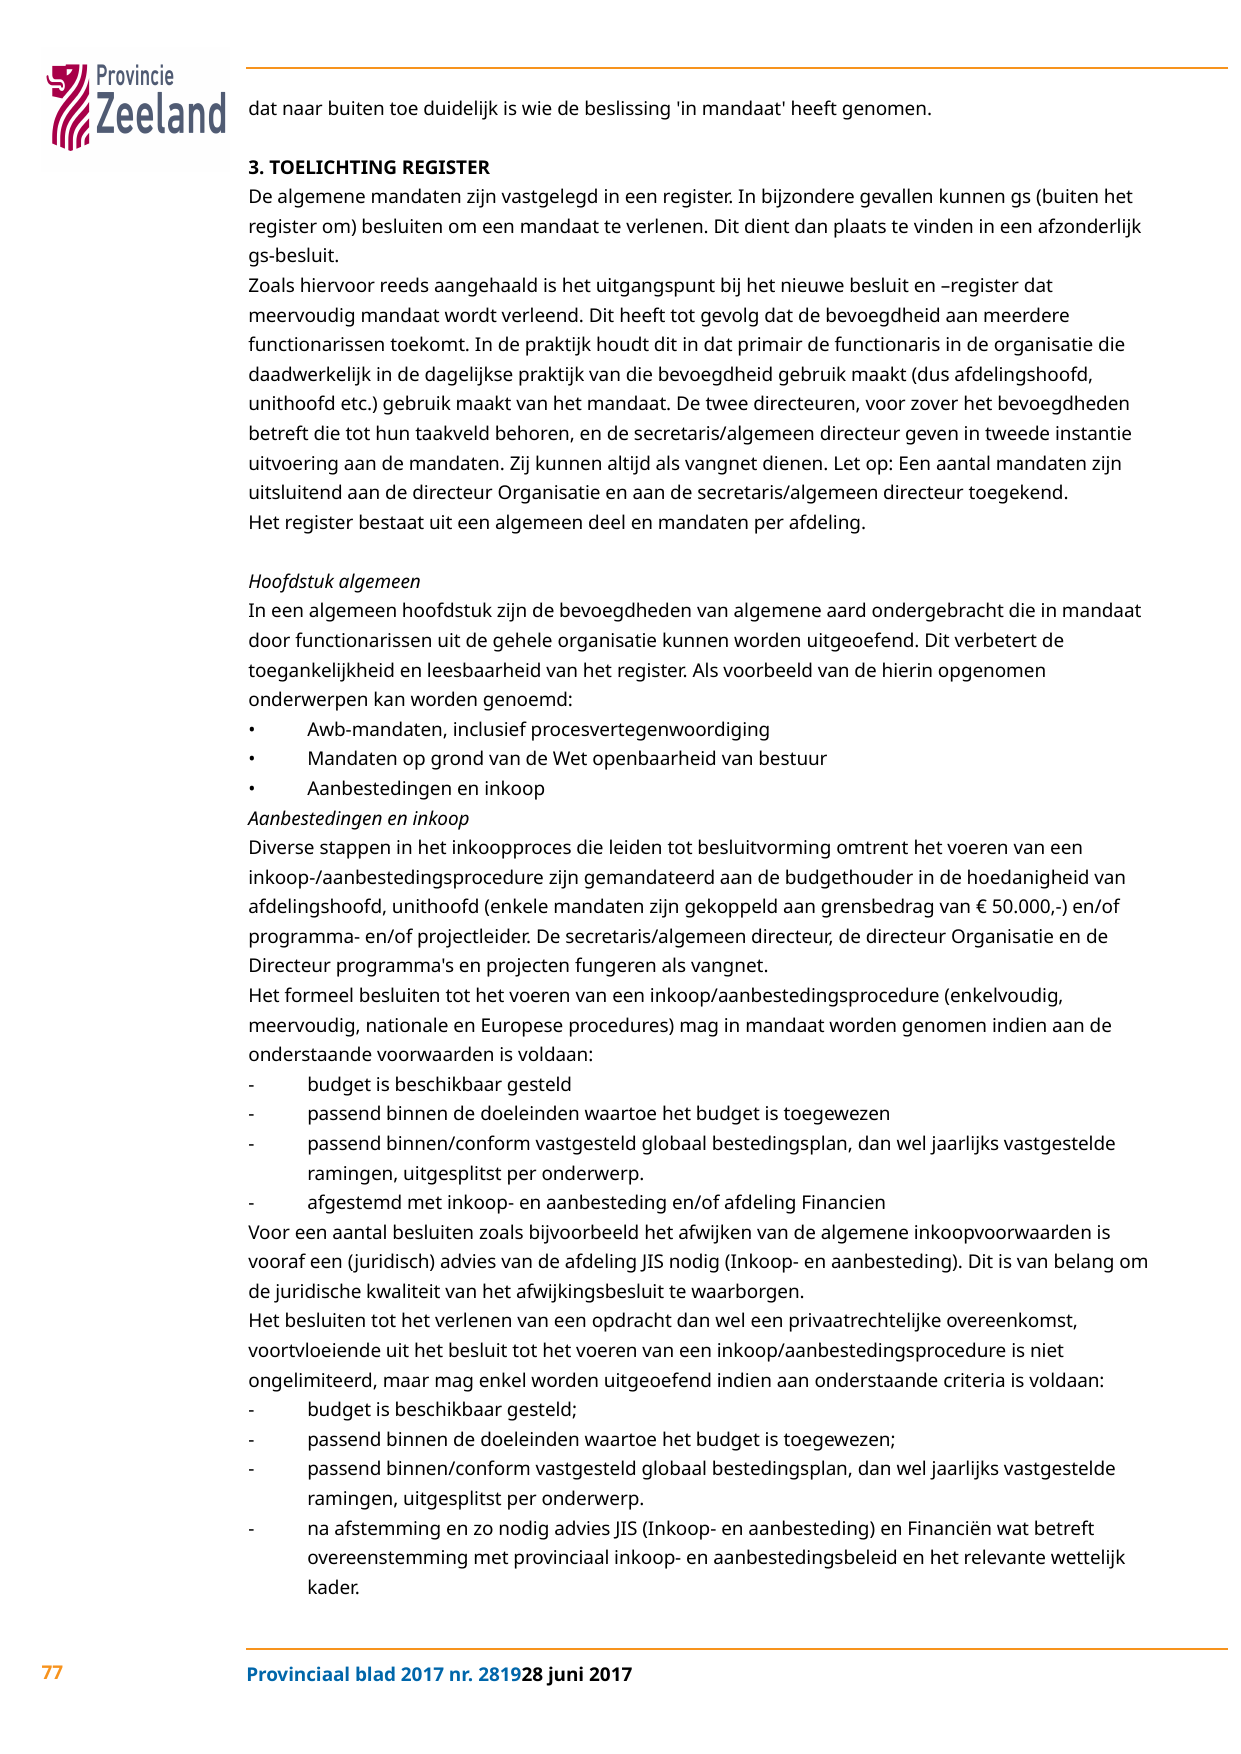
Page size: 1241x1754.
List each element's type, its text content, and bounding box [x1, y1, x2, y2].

list Mandaten op grond van de Wet openbaarheid van bestuur [248, 746, 1152, 771]
text In een algemeen hoofdstuk zijn de bevoegdheden van algemene aard ondergebracht die in mandaat door functionarissen uit de gehele organisatie kunnen worden uitgeoefend. Dit verbetert de toegankelijkheid en leesbaarheid van het register. Als voorbeeld van de hierin opgenomen onderwerpen kan worden genoemd: [248, 598, 1152, 712]
list Aanbestedingen en inkoop [248, 775, 1152, 801]
list budget is beschikbaar gesteld [248, 1071, 1152, 1097]
list afgestemd met inkoop- en aanbesteding en/of afdeling Financien [248, 1189, 1152, 1215]
text Zoals hiervoor reeds aangehaald is het uitgangspunt bij het nieuwe besluit en –register dat meervoudig mandaat wordt verleend. Dit heeft tot gevolg dat de bevoegdheid aan meerdere functionarissen toekomt. In de praktijk houdt dit in dat primair de functionaris in de organisatie die daadwerkelijk in de dagelijkse praktijk van die bevoegdheid gebruik maakt (dus afdelingshoofd, unithoofd etc.) gebruik maakt van het mandaat. De twee directeuren, voor zover het bevoegdheden betreft die tot hun taakveld behoren, en de secretaris/algemeen directeur geven in tweede instantie uitvoering aan de mandaten. Zij kunnen altijd als vangnet dienen. Let op: Een aantal mandaten zijn uitsluitend aan de directeur Organisatie en aan de secretaris/algemeen directeur toegekend. [248, 272, 1152, 505]
list passend binnen/conform vastgesteld globaal bestedingsplan, dan wel jaarlijks vastgestelde ramingen, uitgesplitst per onderwerp. [248, 1456, 1152, 1511]
list budget is beschikbaar gesteld; [248, 1396, 1152, 1422]
text De algemene mandaten zijn vastgelegd in een register. In bijzondere gevallen kunnen gs (buiten het register om) besluiten om een mandaat te verlenen. Dit dient dan plaats te vinden in een afzonderlijk gs-besluit. [248, 183, 1152, 268]
text dat naar buiten toe duidelijk is wie de beslissing 'in mandaat' heeft genomen. [248, 95, 1152, 121]
list passend binnen/conform vastgesteld globaal bestedingsplan, dan wel jaarlijks vastgestelde ramingen, uitgesplitst per onderwerp. [248, 1130, 1152, 1186]
picture [41, 47, 231, 172]
list na afstemming en zo nodig advies JIS (Inkoop- en aanbesteding) en Financiën wat betreft overeenstemming met provinciaal inkoop- en aanbestedingsbeleid en het relevante wettelijk kader. [248, 1515, 1152, 1600]
text Hoofdstuk algemeen [248, 568, 1152, 594]
text 3. TOELICHTING REGISTER [248, 154, 1152, 180]
text Het register bestaat uit een algemeen deel en mandaten per afdeling. [248, 509, 1152, 535]
text Het besluiten tot het verlenen van een opdracht dan wel een privaatrechtelijke overeenkomst, voortvloeiende uit het besluit tot het voeren van een inkoop/aanbestedingsprocedure is niet ongelimiteerd, maar mag enkel worden uitgeoefend indien aan onderstaande criteria is voldaan: [248, 1308, 1152, 1393]
text Het formeel besluiten tot het voeren van een inkoop/aanbestedingsprocedure (enkelvoudig, meervoudig, nationale en Europese procedures) mag in mandaat worden genomen indien aan de onderstaande voorwaarden is voldaan: [248, 982, 1152, 1067]
text Voor een aantal besluiten zoals bijvoorbeeld het afwijken van de algemene inkoopvoorwaarden is vooraf een (juridisch) advies van de afdeling JIS nodig (Inkoop- en aanbesteding). Dit is van belang om de juridische kwaliteit van het afwijkingsbesluit te waarborgen. [248, 1219, 1152, 1304]
text Aanbestedingen en inkoop [248, 805, 1152, 831]
list passend binnen de doeleinden waartoe het budget is toegewezen; [248, 1426, 1152, 1452]
list passend binnen de doeleinden waartoe het budget is toegewezen [248, 1101, 1152, 1126]
list Awb-mandaten, inclusief procesvertegenwoordiging [248, 716, 1152, 742]
text Diverse stappen in het inkoopproces die leiden tot besluitvorming omtrent het voeren van een inkoop-/aanbestedingsprocedure zijn gemandateerd aan de budgethouder in de hoedanigheid van afdelingshoofd, unithoofd (enkele mandaten zijn gekoppeld aan grensbedrag van € 50.000,-) en/of programma- en/of projectleider. De secretaris/algemeen directeur, de directeur Organisatie en de Directeur programma's en projecten fungeren als vangnet. [248, 834, 1152, 978]
